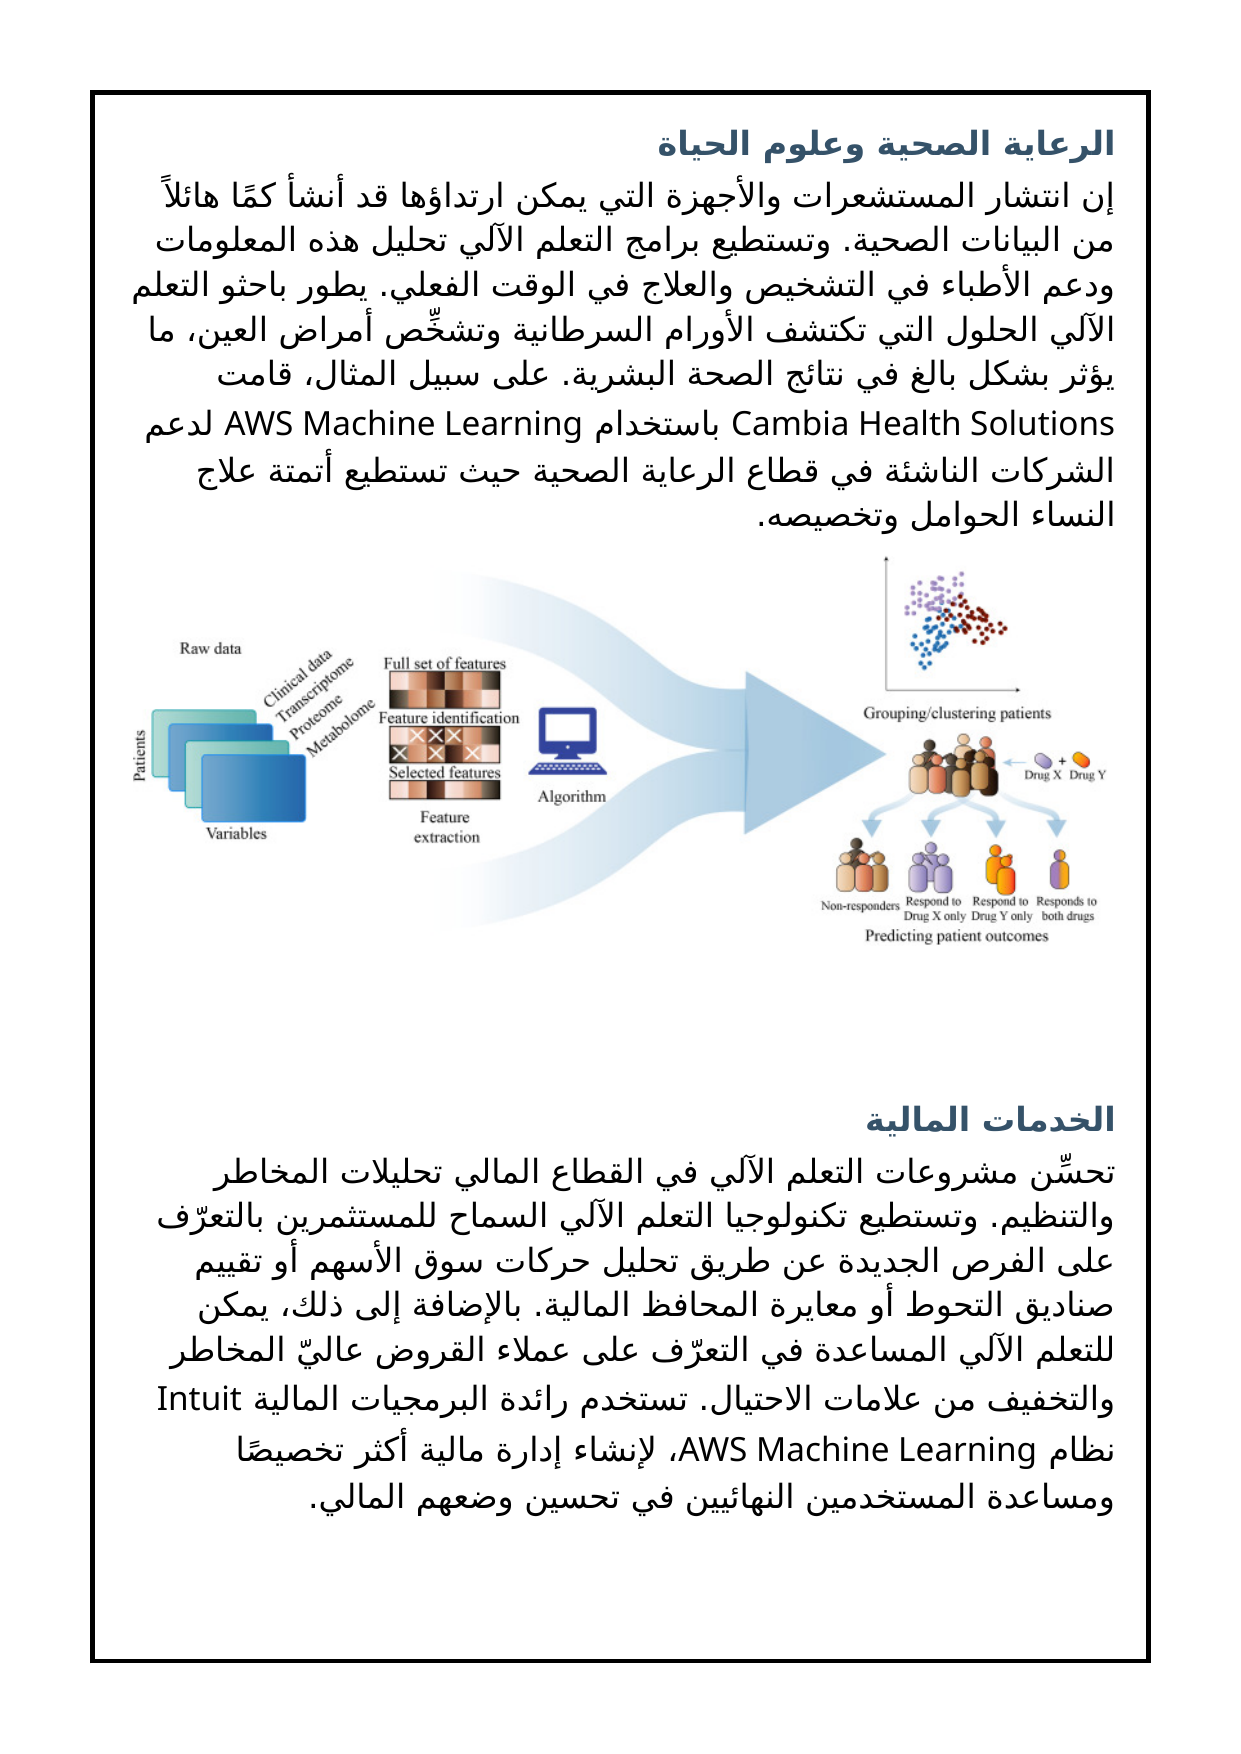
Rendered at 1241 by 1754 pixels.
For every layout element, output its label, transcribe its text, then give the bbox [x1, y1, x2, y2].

picture [132, 555, 1108, 946]
text تحسِّن مشروعات التعلم الآلي في القطاع المالي تحليلات المخاطر والتنظيم. وتستطيع تكنولوجيا التعلم الآلي السماح للمستثمرين بالتعرّف على الفرص الجديدة عن طريق تحليل حركات سوق الأسهم أو تقييم صناديق التحوط أو معايرة المحافظ المالية. بالإضافة إلى ذلك، يمكن للتعلم الآلي المساعدة في التعرّف على عملاء القروض عاليّ المخاطر والتخفيف من علامات الاحتيال. تستخدم رائدة البرمجيات المالية Intuit نظام AWS Machine Learning، لإنشاء إدارة مالية أكثر تخصيصًا ومساعدة المستخدمين النهائيين في تحسين وضعهم المالي. [125, 1152, 1116, 1516]
subtitle الخدمات المالية [125, 1101, 1116, 1140]
text إن انتشار المستشعرات والأجهزة التي يمكن ارتداؤها قد أنشأ كمًا هائلاً من البيانات الصحية. وتستطيع برامج التعلم الآلي تحليل هذه المعلومات ودعم الأطباء في التشخيص والعلاج في الوقت الفعلي. يطور باحثو التعلم الآلي الحلول التي تكتشف الأورام السرطانية وتشخِّص أمراض العين، ما يؤثر بشكل بالغ في نتائج الصحة البشرية. على سبيل المثال، قامت Cambia Health Solutions باستخدام AWS Machine Learning لدعم الشركات الناشئة في قطاع الرعاية الصحية حيث تستطيع أتمتة علاج النساء الحوامل وتخصيصه. [125, 176, 1116, 535]
subtitle الرعاية الصحية وعلوم الحياة [125, 125, 1116, 164]
